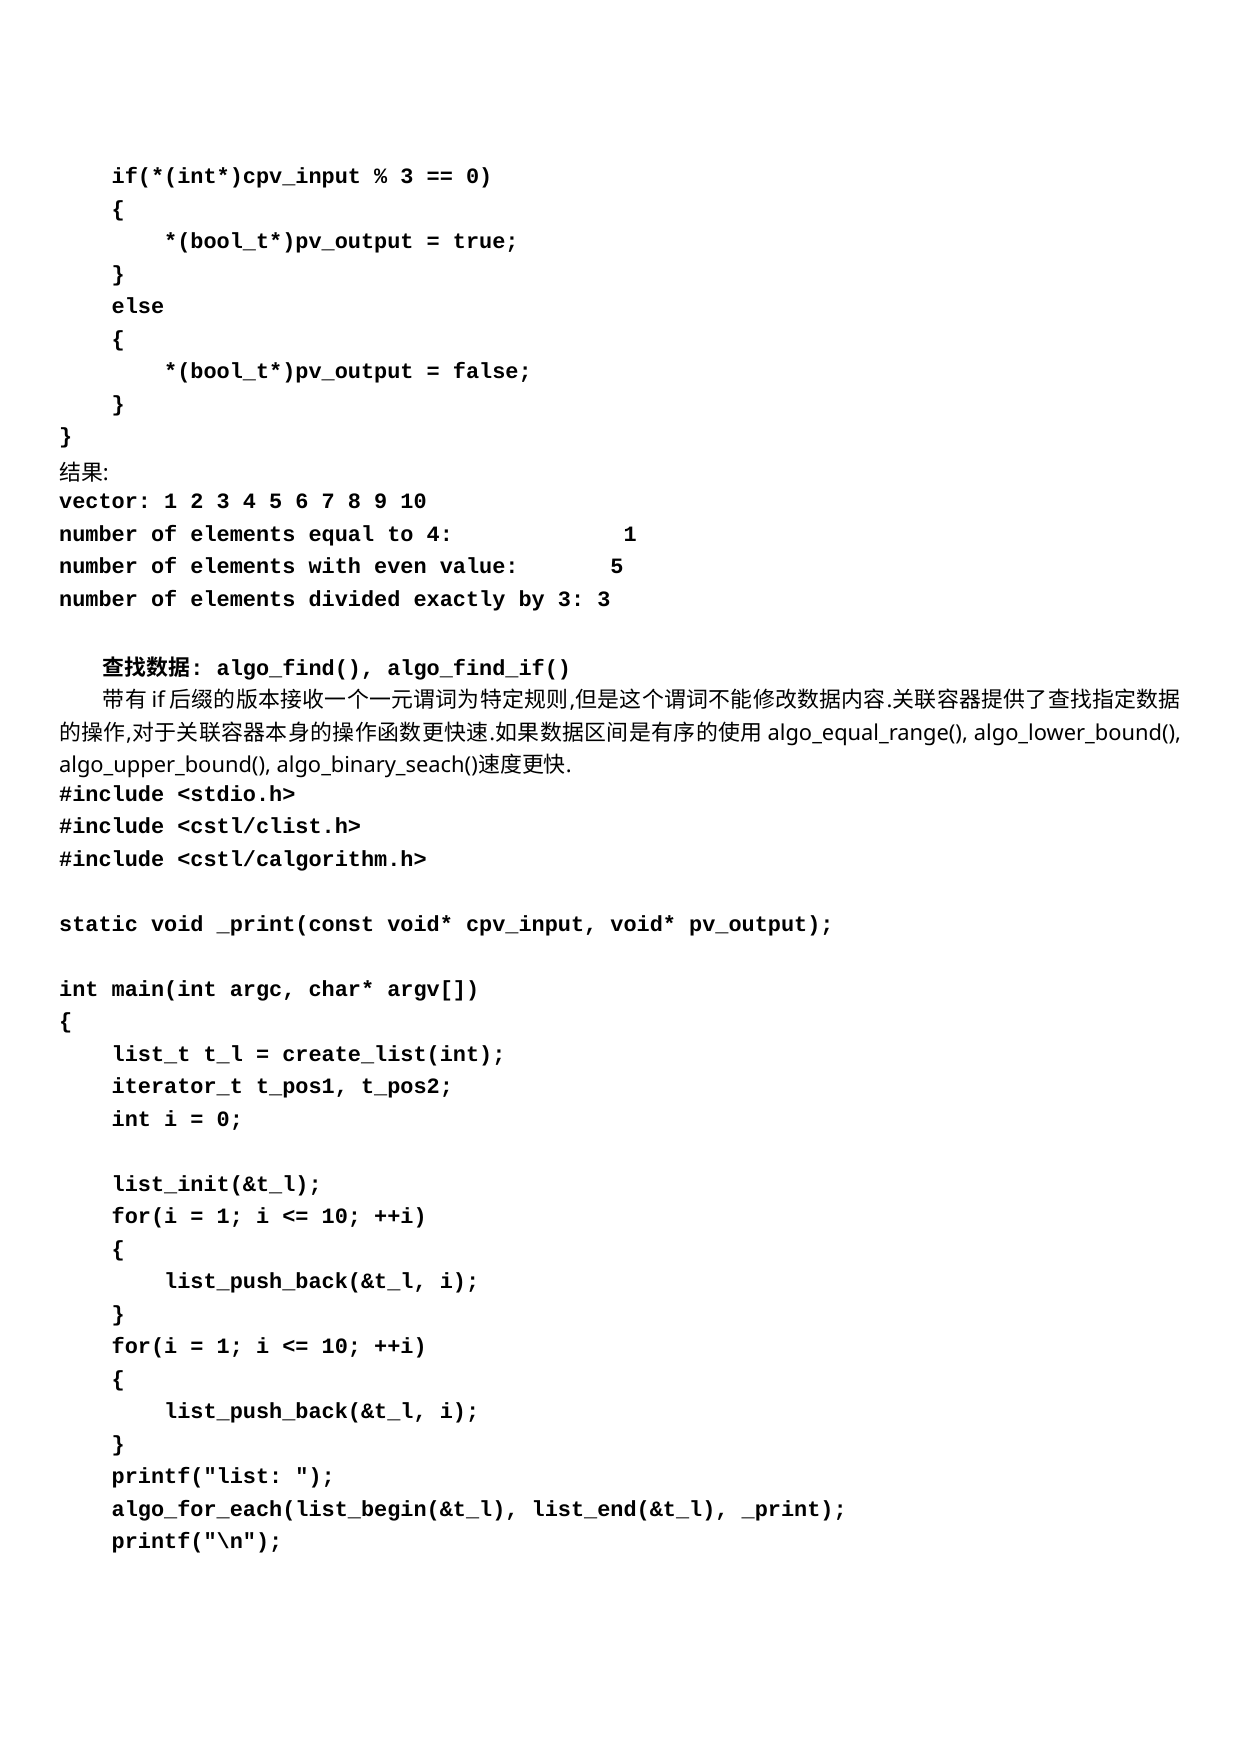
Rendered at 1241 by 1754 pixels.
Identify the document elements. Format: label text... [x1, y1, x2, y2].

text if(*(int*)cpv_input % 3 == 0) [59, 162, 1181, 194]
text #include <stdio.h> [59, 779, 1181, 812]
text vector: 1 2 3 4 5 6 7 8 9 10 [59, 487, 1181, 519]
text } [59, 259, 1181, 292]
text } [59, 1299, 1181, 1332]
text for(i = 1; i <= 10; ++i) [59, 1332, 1181, 1364]
text { [59, 324, 1181, 357]
text 结果: [59, 454, 1181, 487]
text number of elements with even value: 5 [59, 552, 1181, 584]
text } [59, 422, 1181, 454]
text list_push_back(&t_l, i); [59, 1267, 1181, 1299]
text number of elements divided exactly by 3: 3 [59, 584, 1181, 617]
text *(bool_t*)pv_output = false; [59, 357, 1181, 389]
text static void _print(const void* cpv_input, void* pv_output); [59, 909, 1181, 942]
text { [59, 1234, 1181, 1267]
text } [59, 389, 1181, 422]
text int main(int argc, char* argv[]) [59, 974, 1181, 1007]
text else [59, 292, 1181, 324]
text #include <cstl/calgorithm.h> [59, 844, 1181, 877]
text { [59, 1007, 1181, 1039]
text printf("\n"); [59, 1527, 1181, 1559]
text { [59, 1364, 1181, 1397]
text 查找数据: algo_find(), algo_find_if() [59, 649, 1181, 682]
text for(i = 1; i <= 10; ++i) [59, 1202, 1181, 1234]
text list_init(&t_l); [59, 1169, 1181, 1202]
text *(bool_t*)pv_output = true; [59, 227, 1181, 259]
text #include <cstl/clist.h> [59, 812, 1181, 844]
text list_t t_l = create_list(int); [59, 1039, 1181, 1072]
text iterator_t t_pos1, t_pos2; [59, 1072, 1181, 1104]
text int i = 0; [59, 1104, 1181, 1137]
text { [59, 194, 1181, 227]
text list_push_back(&t_l, i); [59, 1397, 1181, 1429]
text number of elements equal to 4: 1 [59, 519, 1181, 552]
text 带有if后缀的版本接收一个一元谓词为特定规则,但是这个谓词不能修改数据内容.关联容器提供了查找指定数据的操作,对于关联容器本身的操作函数更快速.如果数据区间是有序的使用algo_equal_range(), algo_lower_bound(), algo_upper_bound(), algo_binary_seach()速度更快. [59, 682, 1181, 779]
text } [59, 1429, 1181, 1462]
text printf("list: "); [59, 1462, 1181, 1494]
text algo_for_each(list_begin(&t_l), list_end(&t_l), _print); [59, 1494, 1181, 1527]
